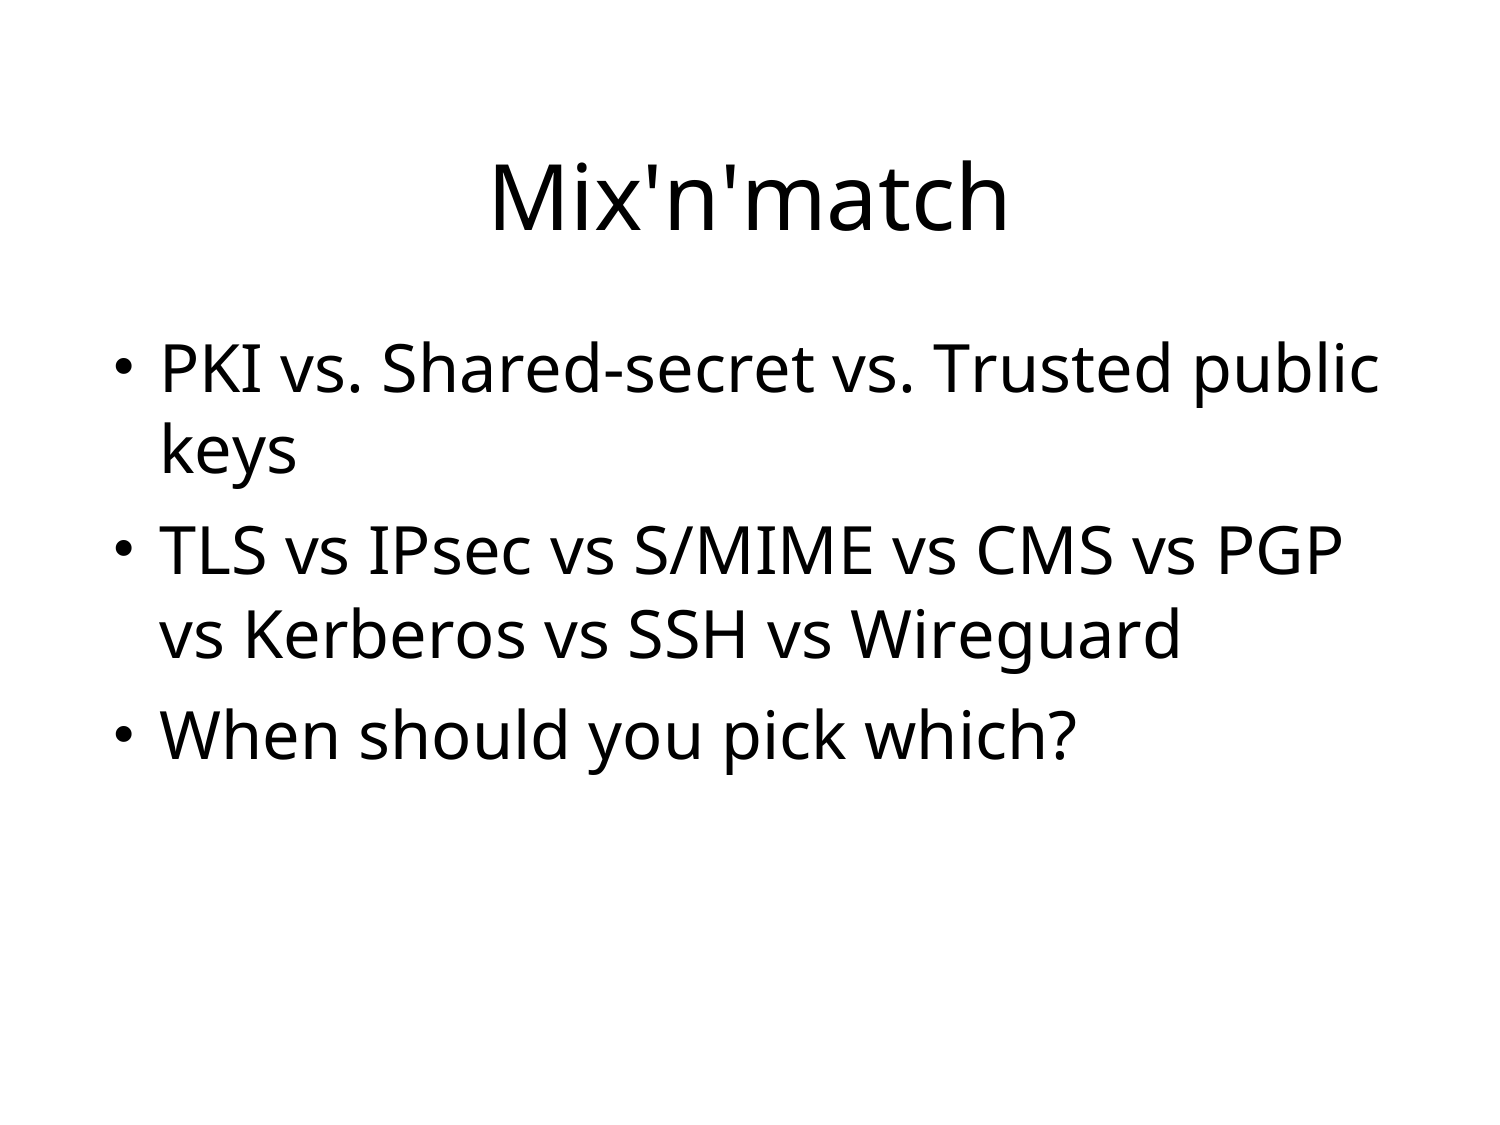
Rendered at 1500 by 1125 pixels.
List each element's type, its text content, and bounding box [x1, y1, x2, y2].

text_box Mix'n'match [112, 99, 1388, 288]
text_box PKI vs. Shared-secret vs. Trusted public keys TLS vs IPsec vs S/MIME vs CMS vs PGP vs Kerberos vs SSH vs Wireguard When should you pick which? [112, 324, 1388, 1001]
